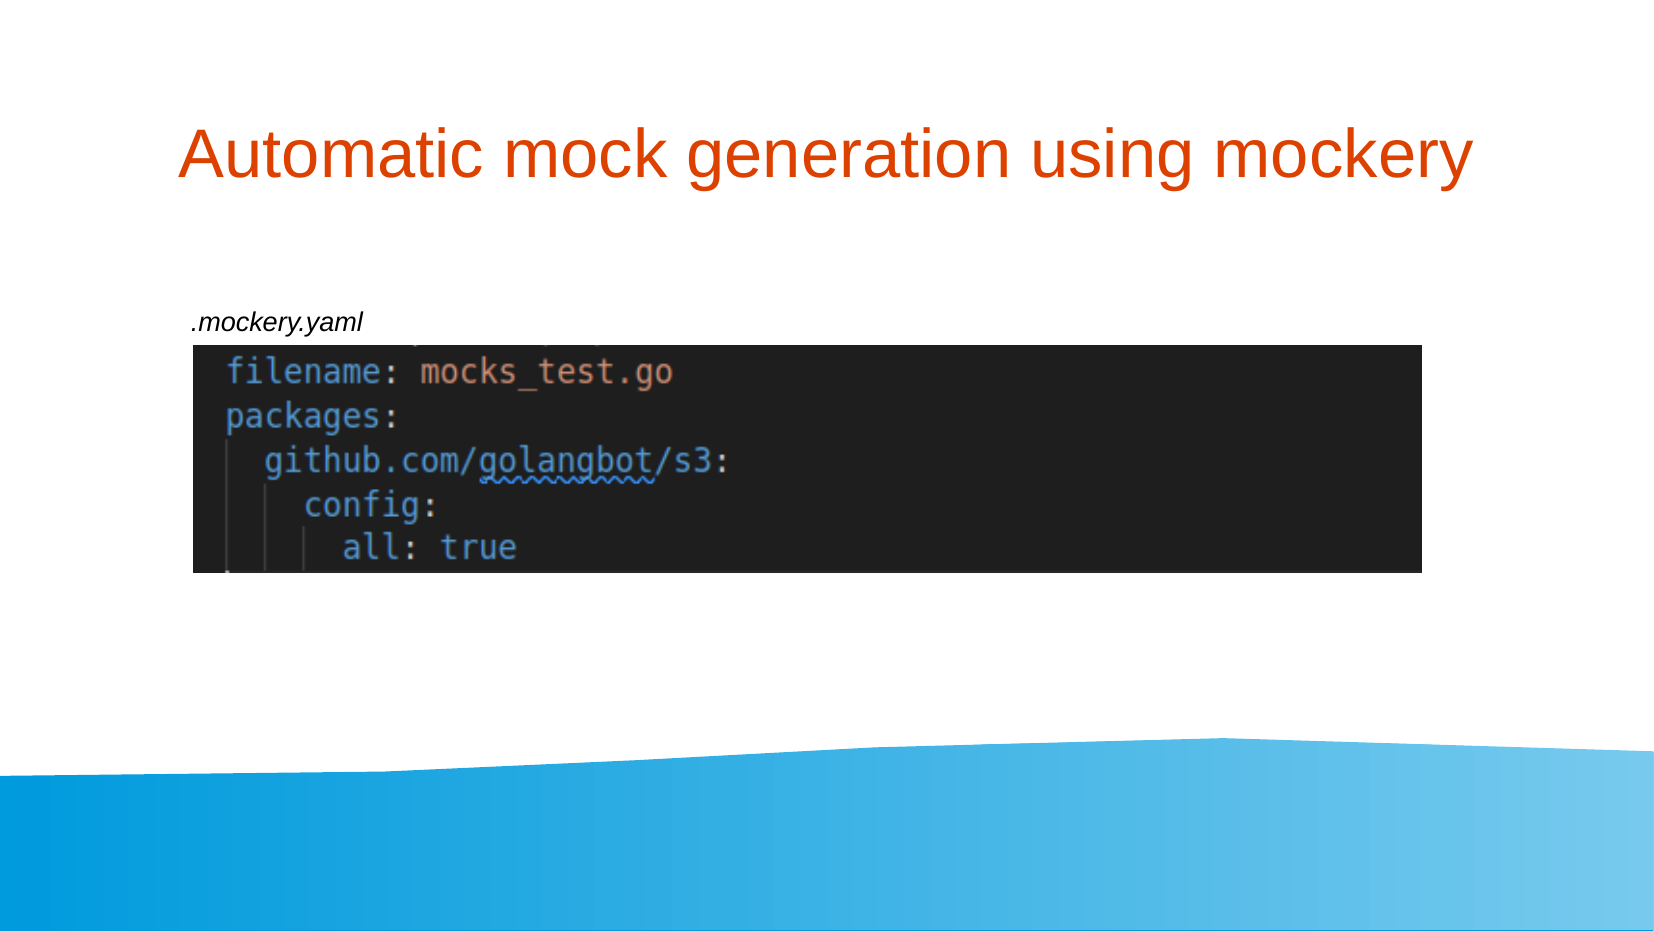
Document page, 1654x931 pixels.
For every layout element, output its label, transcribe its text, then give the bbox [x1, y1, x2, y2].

title Automatic mock generation using mockery [88, 97, 1565, 210]
text_box .mockery.yaml [176, 300, 378, 346]
picture [193, 345, 1422, 573]
